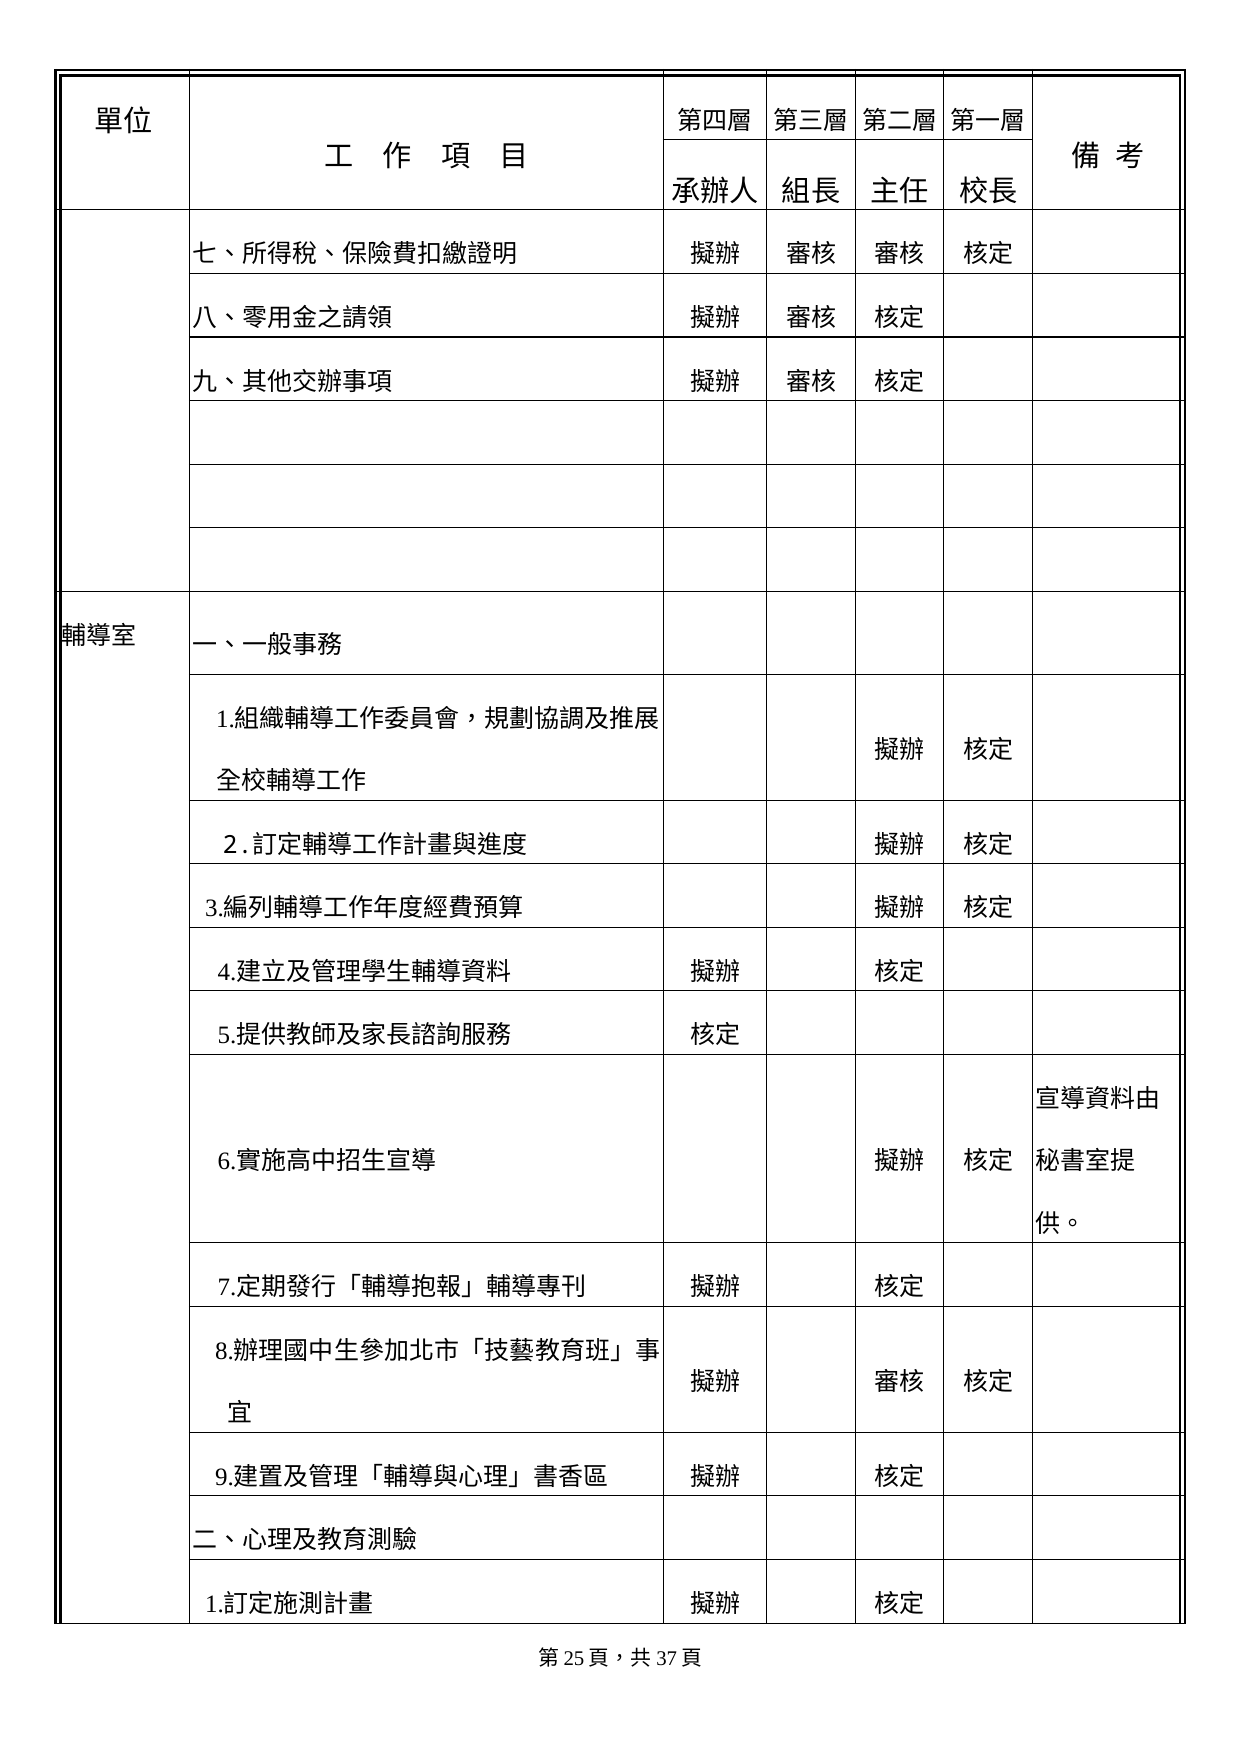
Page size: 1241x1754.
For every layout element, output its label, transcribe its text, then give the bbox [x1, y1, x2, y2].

table_cell 9.建置及管理「輔導與心理」書香區 [190, 1433, 663, 1495]
table_cell 8.辦理國中生參加北市「技藝教育班」事宜 [190, 1307, 663, 1432]
table_cell [767, 1307, 855, 1432]
table_cell 主任 [856, 140, 943, 209]
table_header 第四層 [664, 77, 766, 139]
table_cell 核定 [856, 1560, 943, 1622]
table_cell [190, 401, 663, 463]
table_cell 輔導室 [62, 592, 189, 1622]
table_cell [767, 1243, 855, 1306]
table_cell [1033, 1243, 1179, 1306]
table_cell 1.組織輔導工作委員會，規劃協調及推展 全校輔導工作 [190, 675, 663, 799]
table_cell [664, 592, 766, 673]
table_cell 審核 [856, 1307, 943, 1432]
table_cell [944, 928, 1032, 990]
table_cell 擬辦 [664, 274, 766, 336]
table_cell [1033, 592, 1179, 673]
table_cell 6.實施高中招生宣導 [190, 1055, 663, 1242]
table_cell [767, 1055, 855, 1242]
table_cell 承辦人 [664, 140, 766, 209]
table_cell [767, 528, 855, 591]
table_cell [767, 864, 855, 927]
table_cell 核定 [856, 338, 943, 400]
table_cell [944, 1243, 1032, 1306]
table_cell 擬辦 [664, 210, 766, 273]
table_cell [767, 991, 855, 1054]
table_cell [944, 1560, 1032, 1622]
table_cell 3.編列輔導工作年度經費預算 [190, 864, 663, 927]
table_header 第一層 [944, 77, 1032, 139]
table_cell [1033, 864, 1179, 927]
table_cell 審核 [767, 274, 855, 336]
table_cell 核定 [944, 1307, 1032, 1432]
table_cell [856, 528, 943, 591]
table_cell 擬辦 [664, 1560, 766, 1622]
table_cell 擬辦 [664, 1307, 766, 1432]
table_cell [944, 1496, 1032, 1559]
table_cell 核定 [944, 864, 1032, 927]
table_cell [1033, 338, 1179, 400]
table_cell [190, 528, 663, 591]
table_header 單位 [58, 71, 189, 209]
table_cell 審核 [856, 210, 943, 273]
table_cell [767, 1560, 855, 1622]
table_cell [944, 991, 1032, 1054]
table_cell [767, 465, 855, 527]
table_cell 擬辦 [664, 1433, 766, 1495]
table_cell 七、所得稅、保險費扣繳證明 [190, 210, 663, 273]
table_cell 2.訂定輔導工作計畫與進度 [190, 801, 663, 863]
table_cell 擬辦 [664, 928, 766, 990]
table_header 工 作 項 目 [190, 77, 663, 209]
table_cell 7.定期發行「輔導抱報」輔導專刊 [190, 1243, 663, 1306]
table_cell [944, 401, 1032, 463]
table_cell [1033, 801, 1179, 863]
table_cell 校長 [944, 140, 1032, 209]
table_cell [1033, 1496, 1179, 1559]
table_cell [664, 401, 766, 463]
table_cell [664, 465, 766, 527]
table_cell [1033, 210, 1179, 273]
table_cell [944, 1433, 1032, 1495]
table_cell [664, 675, 766, 799]
table_cell 核定 [944, 210, 1032, 273]
table_header 備 考 [1033, 71, 1182, 209]
table_cell [664, 864, 766, 927]
table_header 第二層 [856, 77, 943, 139]
table_cell 4.建立及管理學生輔導資料 [190, 928, 663, 990]
table_cell 擬辦 [856, 864, 943, 927]
table_cell 擬辦 [856, 1055, 943, 1242]
table_cell [767, 675, 855, 799]
table_cell [944, 465, 1032, 527]
table_cell [1033, 928, 1179, 990]
table_cell 核定 [856, 928, 943, 990]
table_cell [944, 274, 1032, 336]
table_cell 核定 [944, 675, 1032, 799]
table_cell 二、心理及教育測驗 [190, 1496, 663, 1559]
table_cell [190, 465, 663, 527]
table_cell [664, 528, 766, 591]
table_cell 5.提供教師及家長諮詢服務 [190, 991, 663, 1054]
table_cell 組長 [767, 140, 855, 209]
table_cell 擬辦 [856, 675, 943, 799]
table_cell [767, 928, 855, 990]
table_cell [856, 401, 943, 463]
table_cell [664, 1055, 766, 1242]
table_cell [1033, 675, 1179, 799]
table_cell 核定 [856, 1243, 943, 1306]
table_cell 八、零用金之請領 [190, 274, 663, 336]
table_cell [767, 1433, 855, 1495]
table_cell 擬辦 [664, 1243, 766, 1306]
table_cell [767, 592, 855, 673]
table_cell [62, 210, 189, 591]
table_cell 擬辦 [856, 801, 943, 863]
table_cell [1033, 1560, 1179, 1622]
table_cell 1.訂定施測計畫 [190, 1560, 663, 1622]
table_cell [664, 801, 766, 863]
table_cell [1033, 528, 1179, 591]
table_cell 核定 [944, 1055, 1032, 1242]
table_cell [856, 465, 943, 527]
table_cell [1033, 401, 1179, 463]
table_cell 審核 [767, 210, 855, 273]
table_cell 核定 [856, 274, 943, 336]
table_cell [944, 528, 1032, 591]
table_cell [1033, 274, 1179, 336]
table_cell [767, 1496, 855, 1559]
table_cell [767, 401, 855, 463]
table_cell [1033, 1307, 1179, 1432]
table_cell [944, 338, 1032, 400]
table_cell [856, 592, 943, 673]
table_cell [856, 991, 943, 1054]
table_cell 一、一般事務 [190, 592, 663, 673]
table_header 第三層 [767, 77, 855, 139]
table_cell [856, 1496, 943, 1559]
table_cell [1033, 465, 1179, 527]
table_cell 宣導資料由秘書室提供。 [1033, 1055, 1179, 1242]
table_cell 核定 [944, 801, 1032, 863]
table_cell 核定 [856, 1433, 943, 1495]
table_cell [944, 592, 1032, 673]
table_cell 核定 [664, 991, 766, 1054]
table_cell [664, 1496, 766, 1559]
table_cell 審核 [767, 338, 855, 400]
table_cell 擬辦 [664, 338, 766, 400]
table_cell 九、其他交辦事項 [190, 338, 663, 400]
table_cell [767, 801, 855, 863]
table_cell [1033, 991, 1179, 1054]
table_cell [1033, 1433, 1179, 1495]
